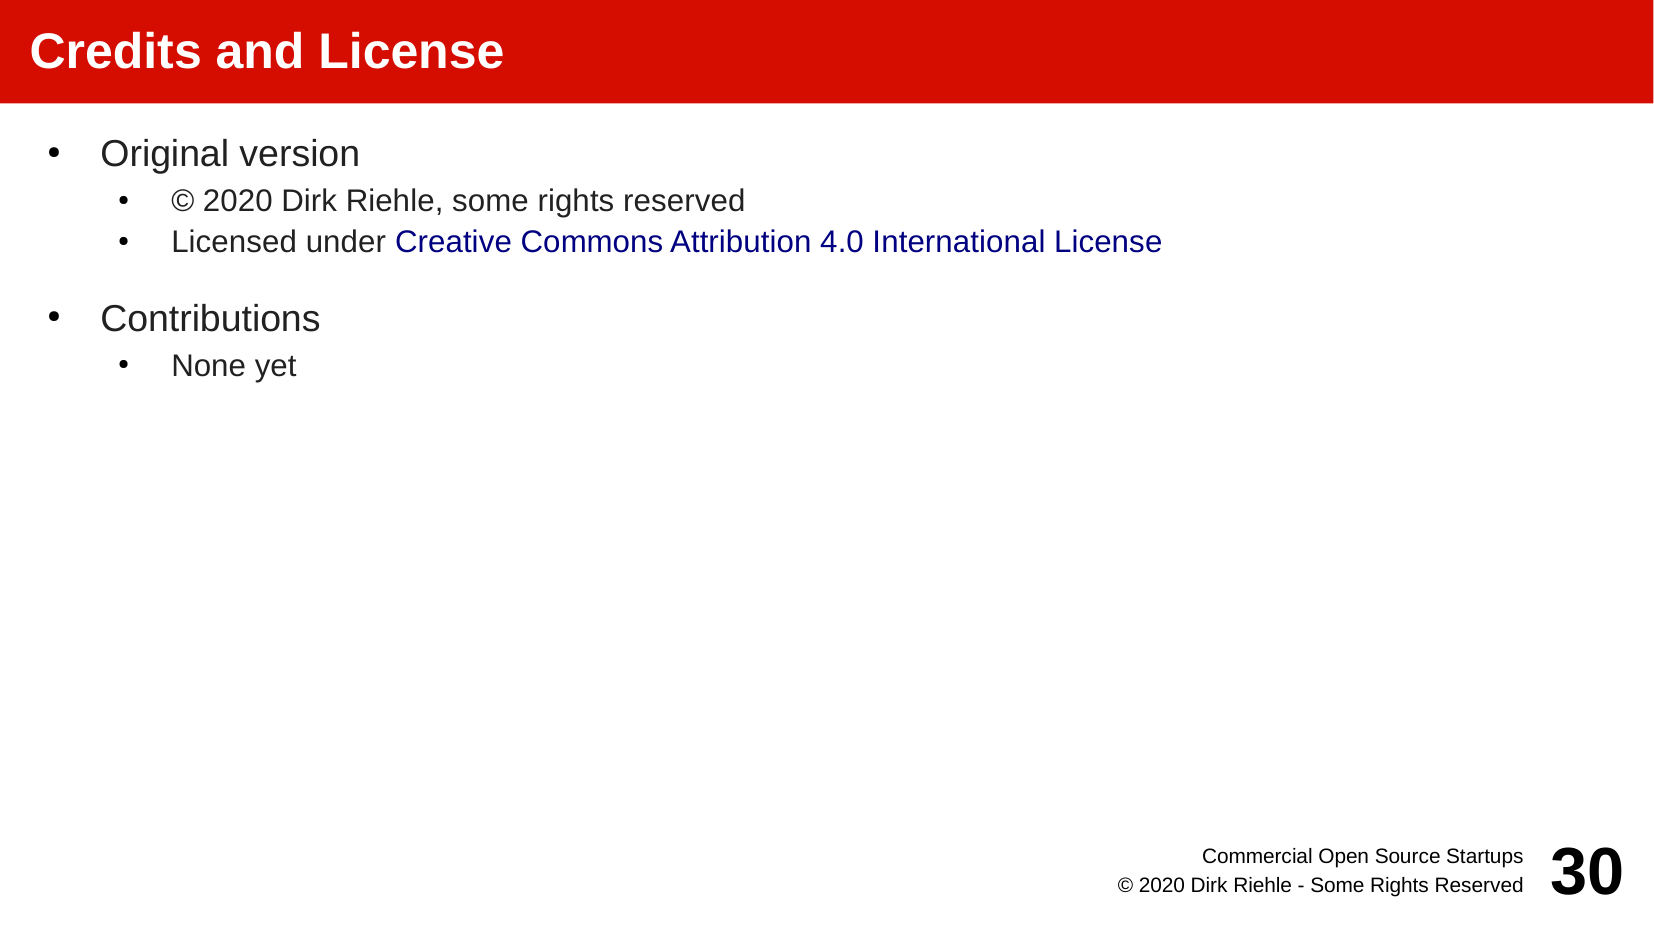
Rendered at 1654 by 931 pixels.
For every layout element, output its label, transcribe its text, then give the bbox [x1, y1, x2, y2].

list Original version © 2020 Dirk Riehle, some rights reserved Licensed under Creative Commons Attribution 4.0 International License Contributions None yet [29, 132, 1625, 813]
title Credits and License [0, 0, 1654, 104]
